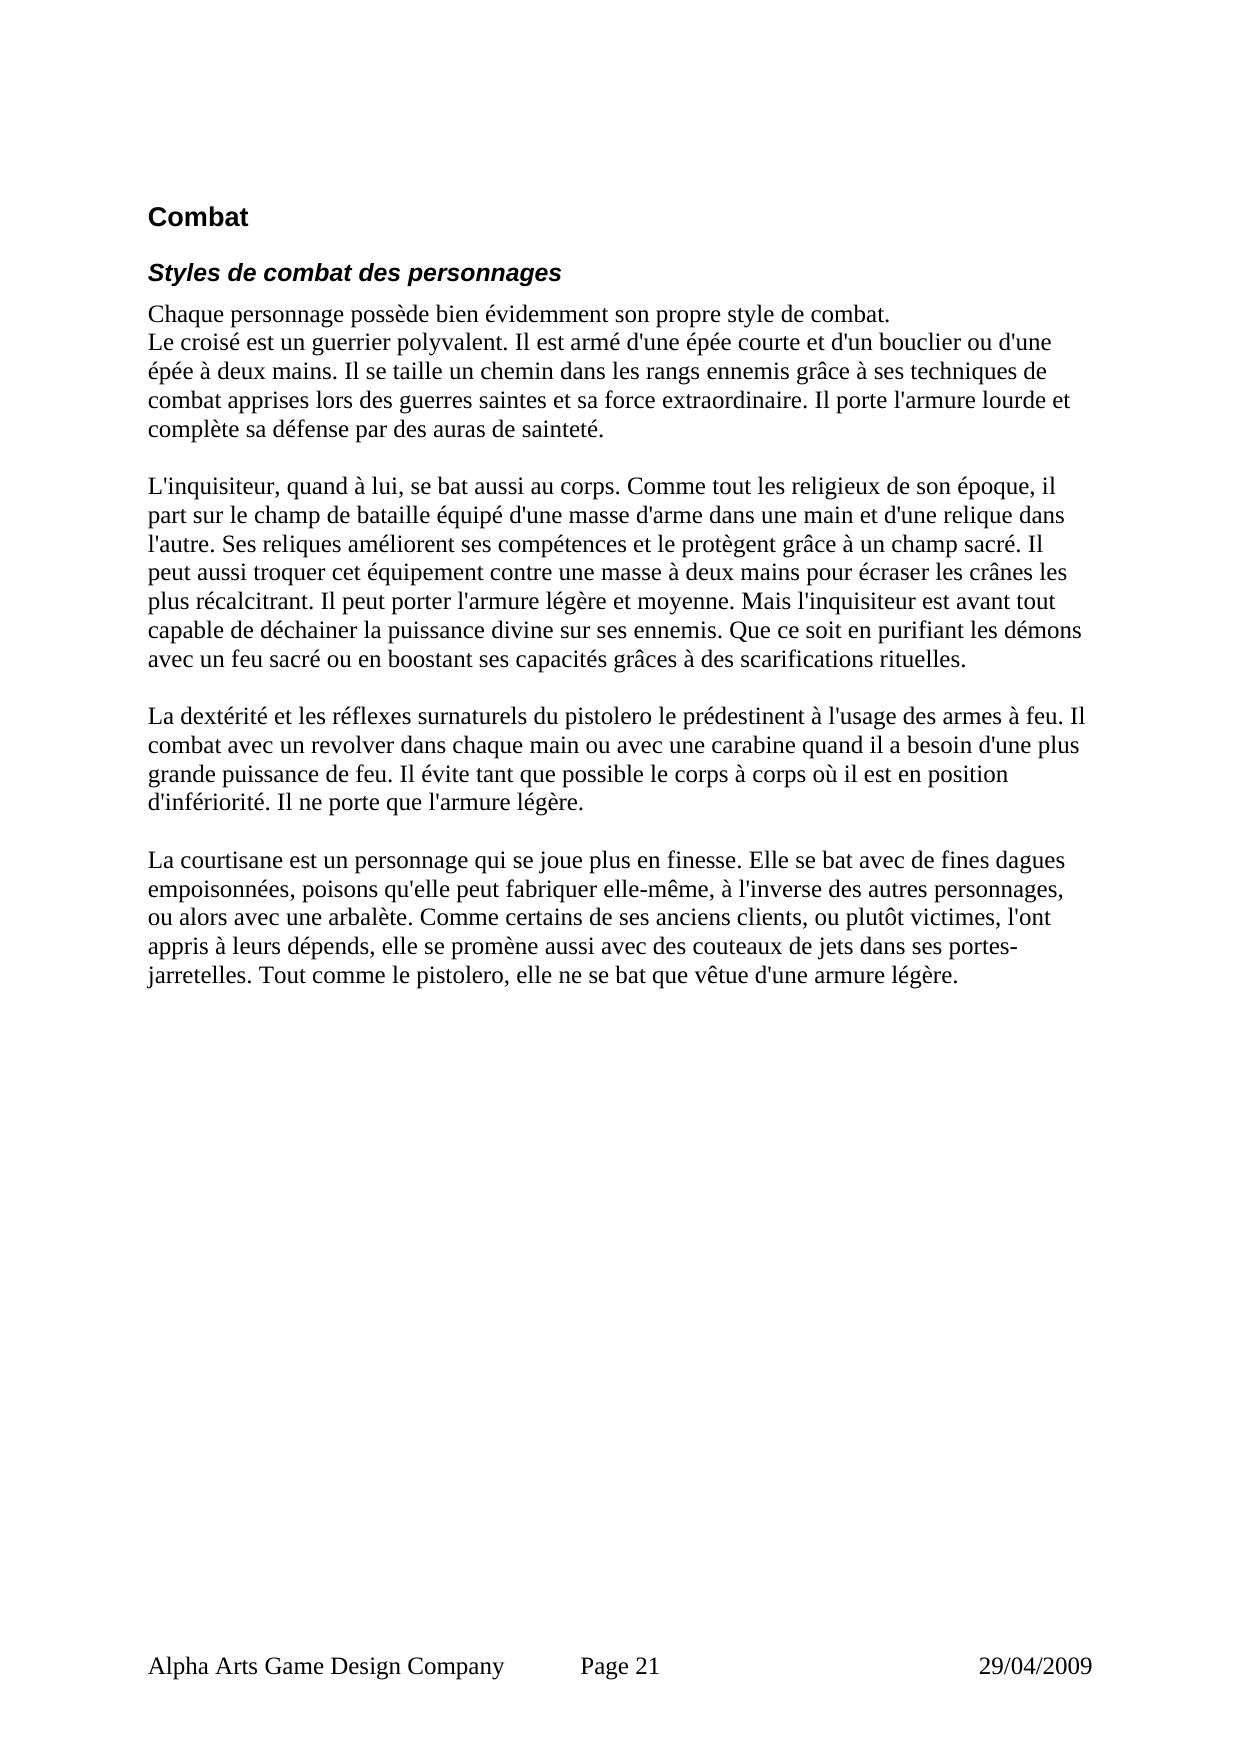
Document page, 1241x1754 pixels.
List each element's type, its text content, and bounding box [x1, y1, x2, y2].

text La courtisane est un personnage qui se joue plus en finesse. Elle se bat avec de fines dagues empoisonnées, poisons qu'elle peut fabriquer elle-même, à l'inverse des autres personnages, ou alors avec une arbalète. Comme certains de ses anciens clients, ou plutôt victimes, l'ont appris à leurs dépends, elle se promène aussi avec des couteaux de jets dans ses portes-jarretelles. Tout comme le pistolero, elle ne se bat que vêtue d'une armure légère. [148, 845, 1092, 989]
text La dextérité et les réflexes surnaturels du pistolero le prédestinent à l'usage des armes à feu. Il combat avec un revolver dans chaque main ou avec une carabine quand il a besoin d'une plus grande puissance de feu. Il évite tant que possible le corps à corps où il est en position d'infériorité. Il ne porte que l'armure légère. [148, 701, 1092, 816]
text Le croisé est un guerrier polyvalent. Il est armé d'une épée courte et d'un bouclier ou d'une épée à deux mains. Il se taille un chemin dans les rangs ennemis grâce à ses techniques de combat apprises lors des guerres saintes et sa force extraordinaire. Il porte l'armure lourde et complète sa défense par des auras de sainteté. [148, 327, 1092, 442]
subtitle Styles de combat des personnages [148, 258, 1092, 286]
text Chaque personnage possède bien évidemment son propre style de combat. [148, 299, 1092, 327]
subtitle Combat [148, 201, 1092, 233]
text L'inquisiteur, quand à lui, se bat aussi au corps. Comme tout les religieux de son époque, il part sur le champ de bataille équipé d'une masse d'arme dans une main et d'une relique dans l'autre. Ses reliques améliorent ses compétences et le protègent grâce à un champ sacré. Il peut aussi troquer cet équipement contre une masse à deux mains pour écraser les crânes les plus récalcitrant. Il peut porter l'armure légère et moyenne. Mais l'inquisiteur est avant tout capable de déchainer la puissance divine sur ses ennemis. Que ce soit en purifiant les démons avec un feu sacré ou en boostant ses capacités grâces à des scarifications rituelles. [148, 471, 1092, 672]
